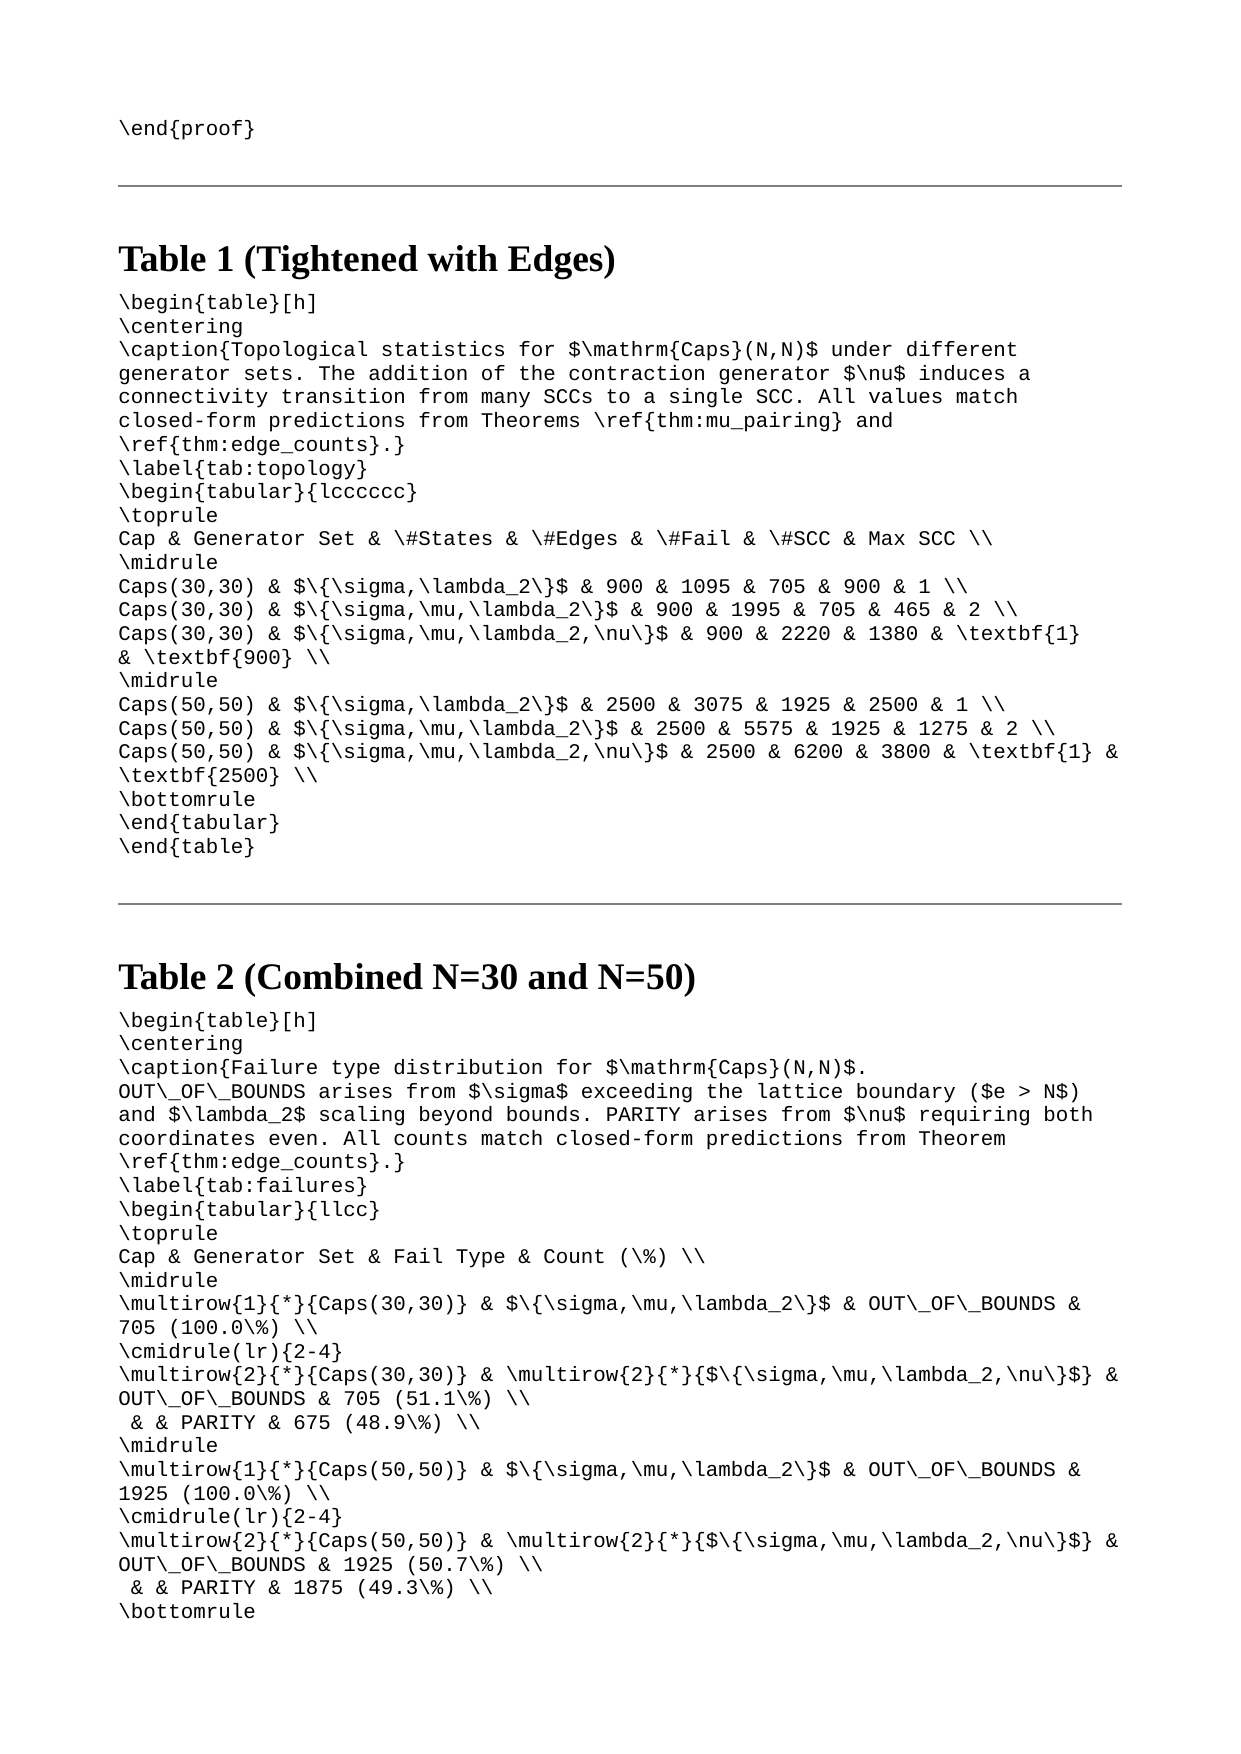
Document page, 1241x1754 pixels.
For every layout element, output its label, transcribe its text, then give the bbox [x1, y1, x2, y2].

subtitle Table 1 (Tightened with Edges) [118, 236, 1122, 279]
text \end{table} [118, 836, 1122, 859]
text \midrule [118, 1435, 1122, 1459]
text connectivity transition from many SCCs to a single SCC. All values match [118, 387, 1122, 410]
text coordinates even. All counts match closed-form predictions from Theorem [118, 1128, 1122, 1152]
text \bottomrule [118, 1601, 1122, 1624]
text and $\lambda_2$ scaling beyond bounds. PARITY arises from $\nu$ requiring both [118, 1104, 1122, 1128]
text \begin{table}[h] [118, 1010, 1122, 1033]
text \midrule [118, 552, 1122, 576]
text \centering [118, 316, 1122, 339]
text \ref{thm:edge_counts}.} [118, 434, 1122, 457]
text \midrule [118, 1270, 1122, 1293]
text \begin{tabular}{lcccccc} [118, 481, 1122, 505]
text \label{tab:failures} [118, 1175, 1122, 1199]
text Caps(30,30) & $\{\sigma,\lambda_2\}$ & 900 & 1095 & 705 & 900 & 1 \\ [118, 576, 1122, 599]
text \toprule [118, 505, 1122, 528]
text \end{tabular} [118, 812, 1122, 836]
text Caps(50,50) & $\{\sigma,\mu,\lambda_2\}$ & 2500 & 5575 & 1925 & 1275 & 2 \\ [118, 718, 1122, 741]
text \bottomrule [118, 788, 1122, 812]
text \ref{thm:edge_counts}.} [118, 1152, 1122, 1175]
text \caption{Topological statistics for $\mathrm{Caps}(N,N)$ under different [118, 339, 1122, 363]
text \multirow{1}{*}{Caps(50,50)} & $\{\sigma,\mu,\lambda_2\}$ & OUT\_OF\_BOUNDS & 1925 (100.0\%) \\ [118, 1459, 1122, 1506]
text Caps(50,50) & $\{\sigma,\mu,\lambda_2,\nu\}$ & 2500 & 6200 & 3800 & \textbf{1} & \textbf{2500} \\ [118, 741, 1122, 788]
text OUT\_OF\_BOUNDS arises from $\sigma$ exceeding the lattice boundary ($e > N$) [118, 1081, 1122, 1104]
subtitle Table 2 (Combined N=30 and N=50) [118, 954, 1122, 997]
text \multirow{2}{*}{Caps(30,30)} & \multirow{2}{*}{$\{\sigma,\mu,\lambda_2,\nu\}$} & OUT\_OF\_BOUNDS & 705 (51.1\%) \\ [118, 1364, 1122, 1412]
text & & PARITY & 1875 (49.3\%) \\ [118, 1577, 1122, 1601]
text Caps(30,30) & $\{\sigma,\mu,\lambda_2,\nu\}$ & 900 & 2220 & 1380 & \textbf{1} & \textbf{900} \\ [118, 623, 1122, 670]
text \cmidrule(lr){2-4} [118, 1506, 1122, 1530]
text generator sets. The addition of the contraction generator $\nu$ induces a [118, 363, 1122, 387]
text & & PARITY & 675 (48.9\%) \\ [118, 1412, 1122, 1435]
text Caps(30,30) & $\{\sigma,\mu,\lambda_2\}$ & 900 & 1995 & 705 & 465 & 2 \\ [118, 599, 1122, 623]
text \toprule [118, 1222, 1122, 1246]
text Caps(50,50) & $\{\sigma,\lambda_2\}$ & 2500 & 3075 & 1925 & 2500 & 1 \\ [118, 694, 1122, 718]
text \multirow{1}{*}{Caps(30,30)} & $\{\sigma,\mu,\lambda_2\}$ & OUT\_OF\_BOUNDS & 705 (100.0\%) \\ [118, 1293, 1122, 1341]
text \caption{Failure type distribution for $\mathrm{Caps}(N,N)$. [118, 1057, 1122, 1081]
text \end{proof} [118, 118, 1122, 142]
text \centering [118, 1033, 1122, 1057]
text \begin{table}[h] [118, 292, 1122, 316]
text \begin{tabular}{llcc} [118, 1199, 1122, 1222]
text closed-form predictions from Theorems \ref{thm:mu_pairing} and [118, 410, 1122, 434]
text \midrule [118, 670, 1122, 694]
text \label{tab:topology} [118, 457, 1122, 481]
text \cmidrule(lr){2-4} [118, 1341, 1122, 1364]
text \multirow{2}{*}{Caps(50,50)} & \multirow{2}{*}{$\{\sigma,\mu,\lambda_2,\nu\}$} & OUT\_OF\_BOUNDS & 1925 (50.7\%) \\ [118, 1530, 1122, 1577]
text Cap & Generator Set & Fail Type & Count (\%) \\ [118, 1246, 1122, 1270]
text Cap & Generator Set & \#States & \#Edges & \#Fail & \#SCC & Max SCC \\ [118, 528, 1122, 552]
